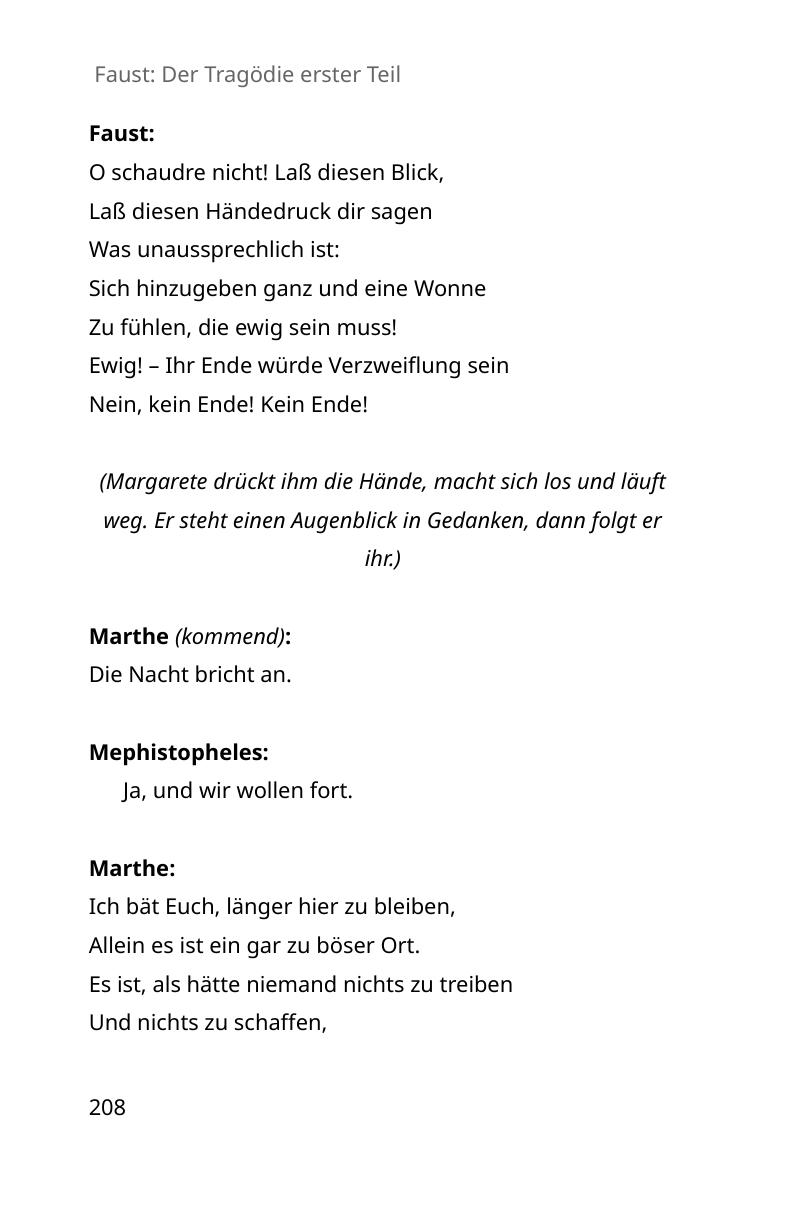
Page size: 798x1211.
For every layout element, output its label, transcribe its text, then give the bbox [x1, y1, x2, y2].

text (Margarete drückt ihm die Hände, macht sich los und läuft weg. Er steht einen Augenblick in Gedanken, dann folgt er ihr.) [88, 445, 679, 573]
text Marthe (kommend): Die Nacht bricht an. [88, 594, 679, 689]
text Mephistopheles: Ja, und wir wollen fort. [88, 716, 679, 805]
text Marthe: Ich bät Euch, länger hier zu bleiben, Allein es ist ein gar zu böser Ort. Es ist, als hätte niemand nichts zu treiben Und nichts zu schaffen, [88, 832, 679, 1037]
text Faust: O schaudre nicht! Laß diesen Blick, Laß diesen Händedruck dir sagen Was unaussprechlich ist: Sich hinzugeben ganz und eine Wonne Zu fühlen, die ewig sein muss! Ewig! – Ihr Ende würde Verzweiflung sein Nein, kein Ende! Kein Ende! [88, 118, 679, 419]
